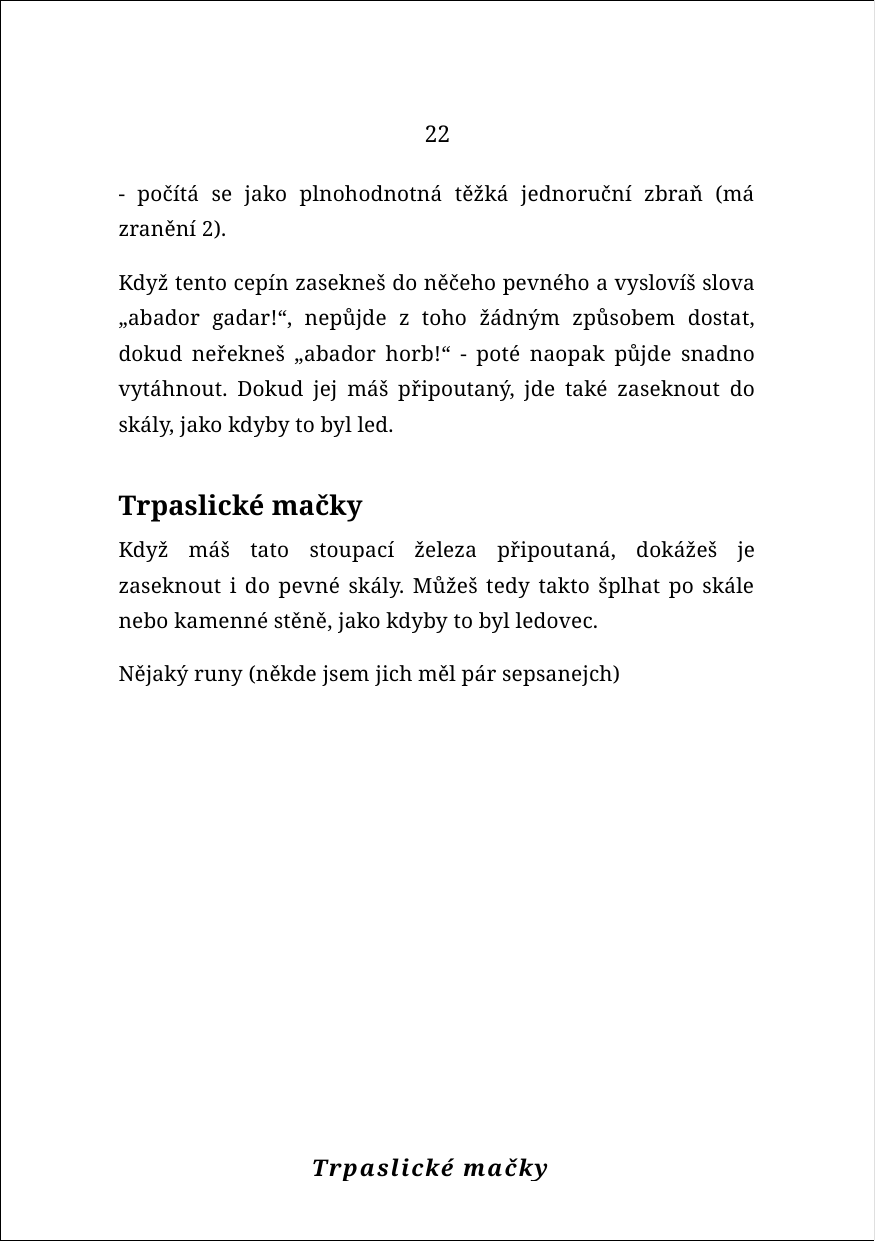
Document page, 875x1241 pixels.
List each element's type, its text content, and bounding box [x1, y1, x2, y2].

text Když tento cepín zasekneš do něčeho pevného a vyslovíš slova „abador gadar!“, nepůjde z toho žádným způsobem dostat, dokud neřekneš „abador horb!“ - poté naopak půjde snadno vytáhnout. Dokud jej máš připoutaný, jde také zaseknout do skály, jako kdyby to byl led. [118, 268, 756, 438]
text Když máš tato stoupací železa připoutaná, dokážeš je zaseknout i do pevné skály. Můžeš tedy takto šplhat po skále nebo kamenné stěně, jako kdyby to byl ledovec. [118, 535, 756, 635]
subtitle Trpaslické mačky [118, 487, 756, 523]
text - počítá se jako plnohodnotná těžká jednoruční zbraň (má zranění 2). [118, 179, 756, 243]
text Nějaký runy (někde jsem jich měl pár sepsanejch) [118, 659, 756, 688]
